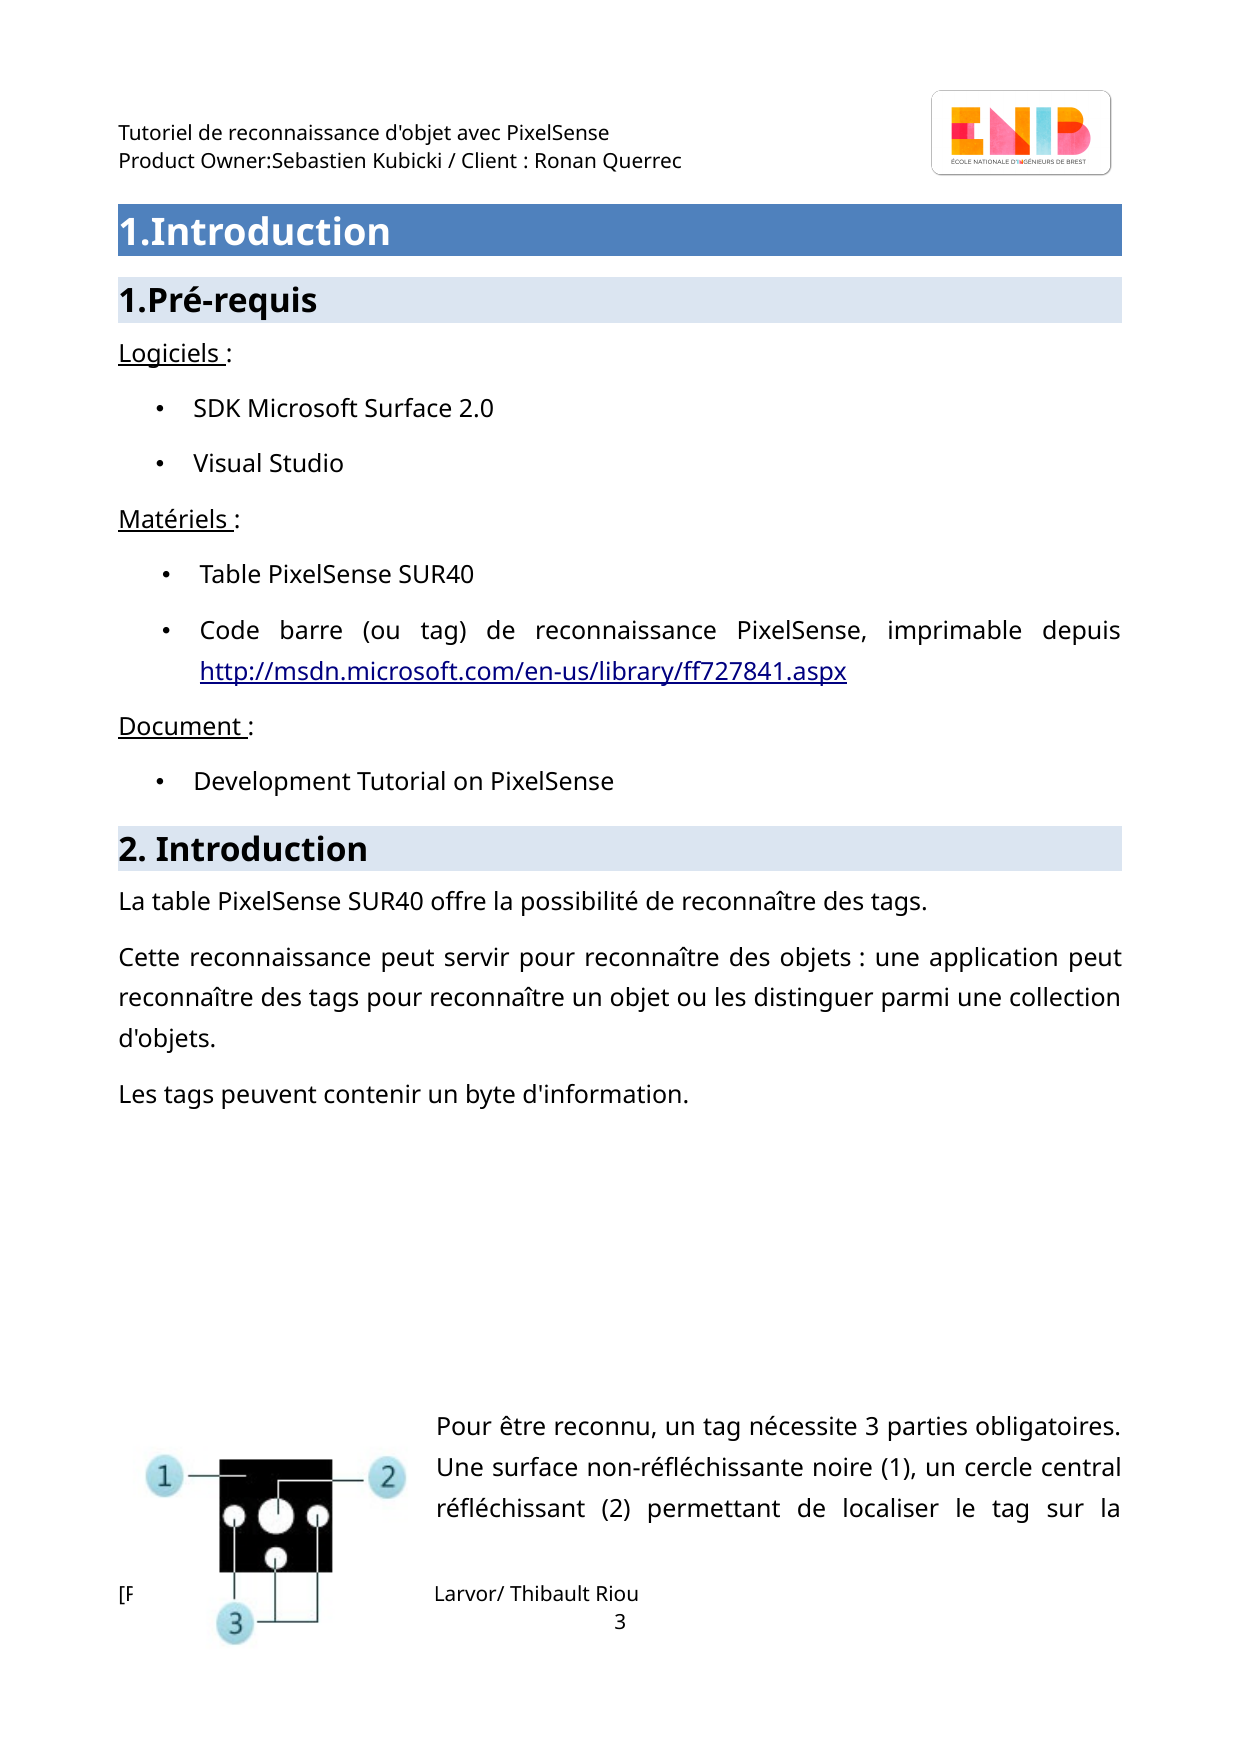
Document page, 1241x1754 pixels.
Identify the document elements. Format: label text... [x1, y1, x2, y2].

picture [132, 1422, 436, 1670]
text Logiciels : [118, 335, 1122, 369]
list Table PixelSense SUR40 [162, 557, 1122, 591]
text Cette reconnaissance peut servir pour reconnaître des objets : une application peut reconnaître des tags pour reconnaître un objet ou les distinguer parmi une collection d'objets. [118, 939, 1122, 1055]
list Code barre (ou tag) de reconnaissance PixelSense, imprimable depuis http://msdn.microsoft.com/en-us/library/ff727841.aspx [162, 612, 1122, 687]
text Document : [118, 708, 1122, 743]
text Matériels : [118, 501, 1122, 536]
text Les tags peuvent contenir un byte d'information. [118, 1076, 1122, 1110]
text La table PixelSense SUR40 offre la possibilité de reconnaître des tags. [118, 884, 1122, 918]
list Visual Studio [156, 446, 1122, 480]
subtitle 2. Introduction [118, 826, 1122, 871]
picture [930, 90, 1113, 177]
subtitle 1.Introduction [118, 204, 1122, 256]
list Development Tutorial on PixelSense [156, 764, 1122, 798]
text Pour être reconnu, un tag nécessite 3 parties obligatoires. Une surface non-réfléchissante noire (1), un cercle central réfléchissant (2) permettant de localiser le tag sur la [118, 1409, 1122, 1524]
list SDK Microsoft Surface 2.0 [156, 391, 1122, 425]
subtitle 1.Pré-requis [118, 277, 1122, 323]
